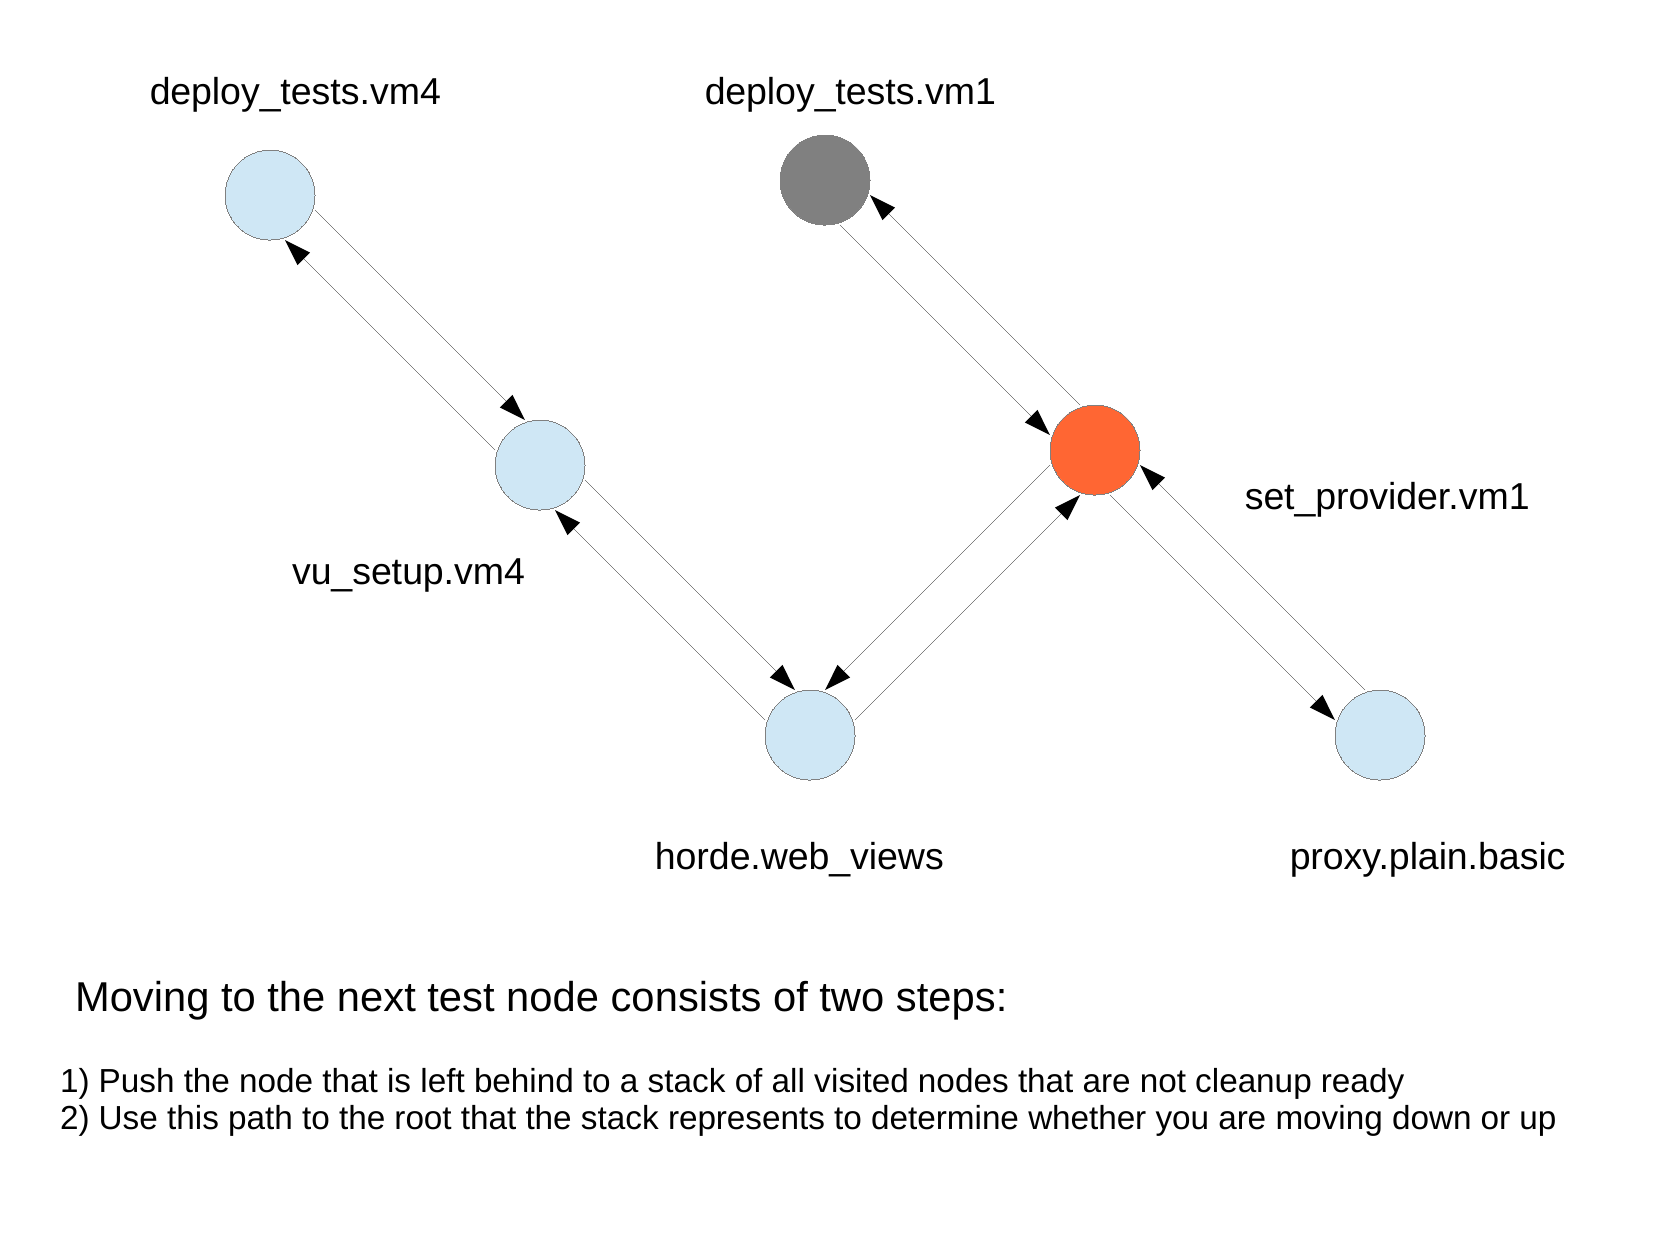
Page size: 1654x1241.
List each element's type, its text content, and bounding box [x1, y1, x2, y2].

text_box [225, 150, 316, 241]
text_box proxy.plain.basic [1275, 828, 1580, 886]
text_box horde.web_views [640, 828, 958, 886]
text_box [495, 420, 586, 511]
text_box [765, 690, 856, 781]
text_box deploy_tests.vm4 [135, 63, 456, 121]
text_box set_provider.vm1 [1230, 468, 1545, 526]
text_box [780, 135, 871, 226]
text_box deploy_tests.vm1 [690, 63, 1011, 121]
text_box vu_setup.vm4 [277, 543, 541, 601]
text_box [1050, 405, 1141, 496]
text_box Moving to the next test node consists of two steps: Push the node that is left behind to a stack of all visited nodes that are not cleanup ready Use this path to the root that the stack represents to determine whether you are moving down or up [60, 940, 1591, 1171]
text_box [1335, 690, 1426, 781]
